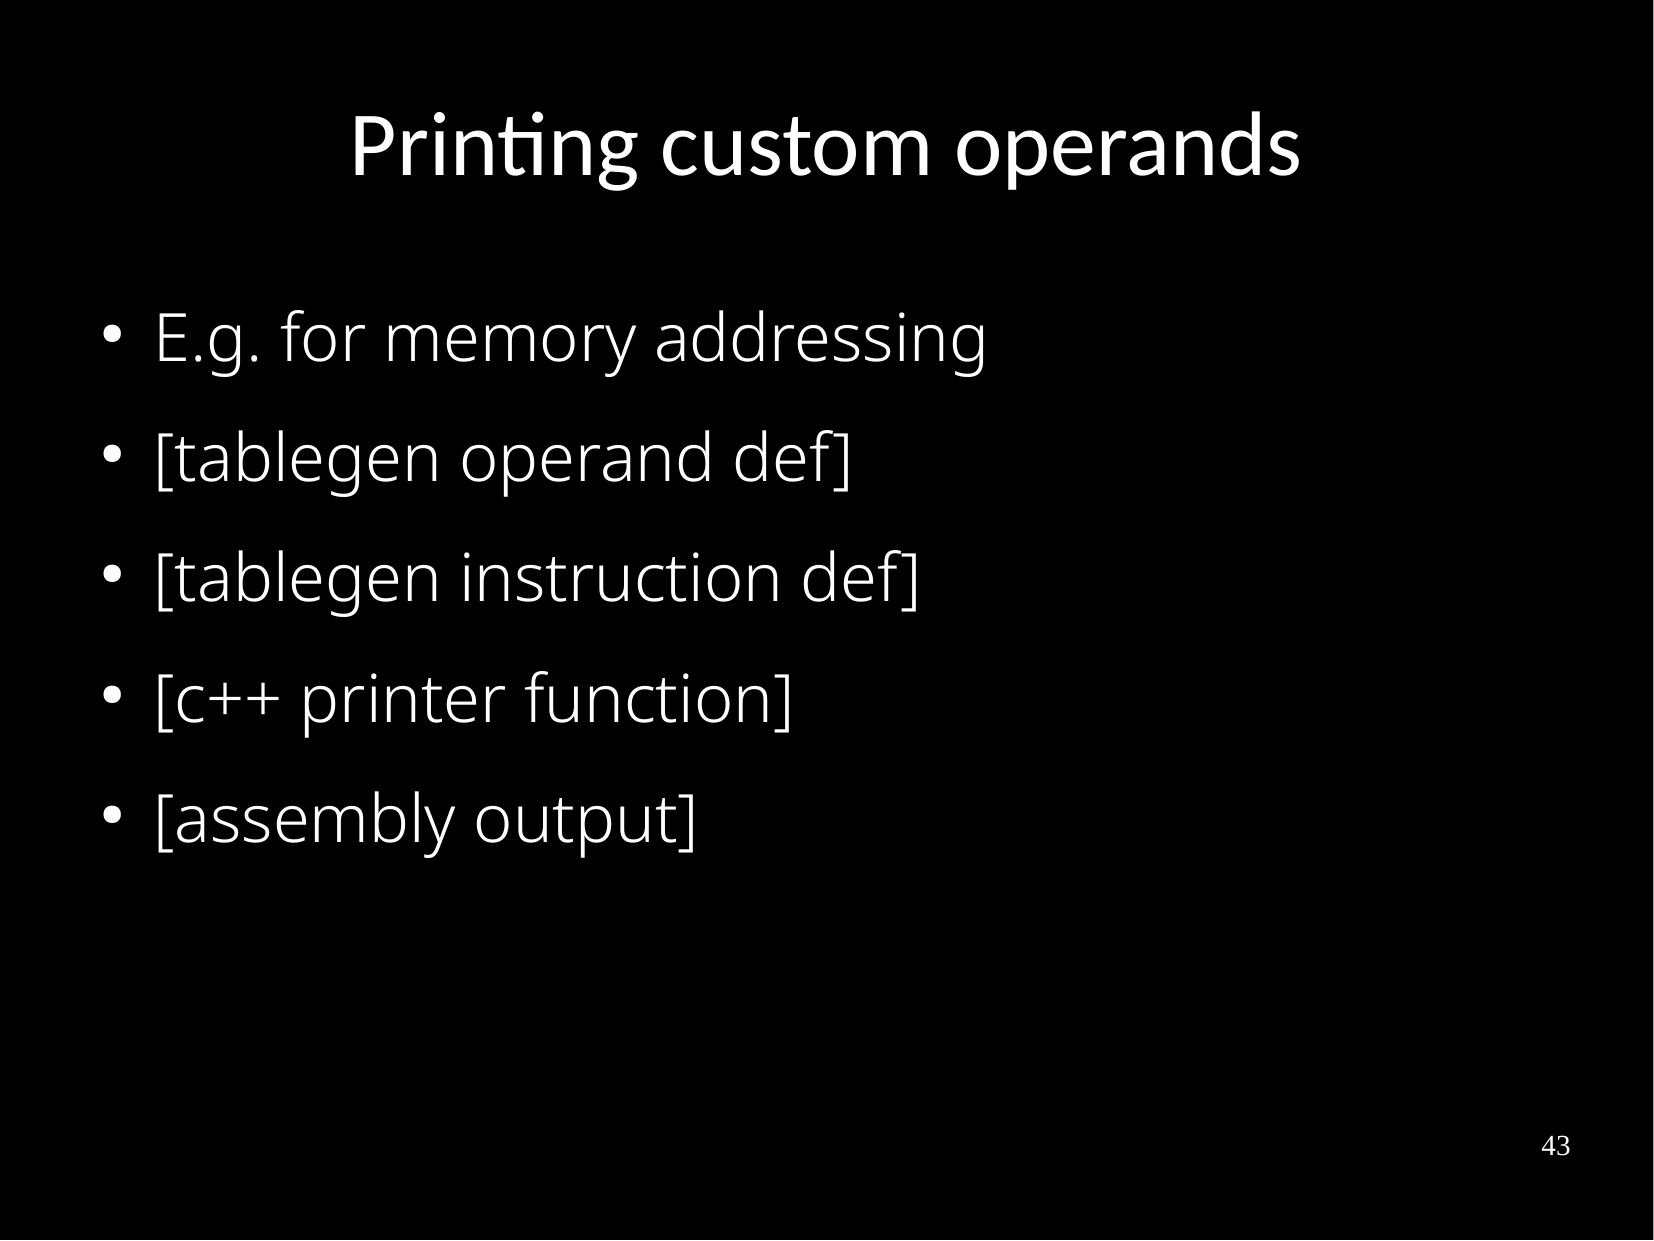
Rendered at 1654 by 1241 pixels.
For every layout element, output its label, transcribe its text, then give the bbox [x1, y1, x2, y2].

title Printing custom operands [82, 49, 1571, 257]
list E.g. for memory addressing [tablegen operand def] [tablegen instruction def] [c++ printer function] [assembly output] [82, 290, 1571, 1010]
